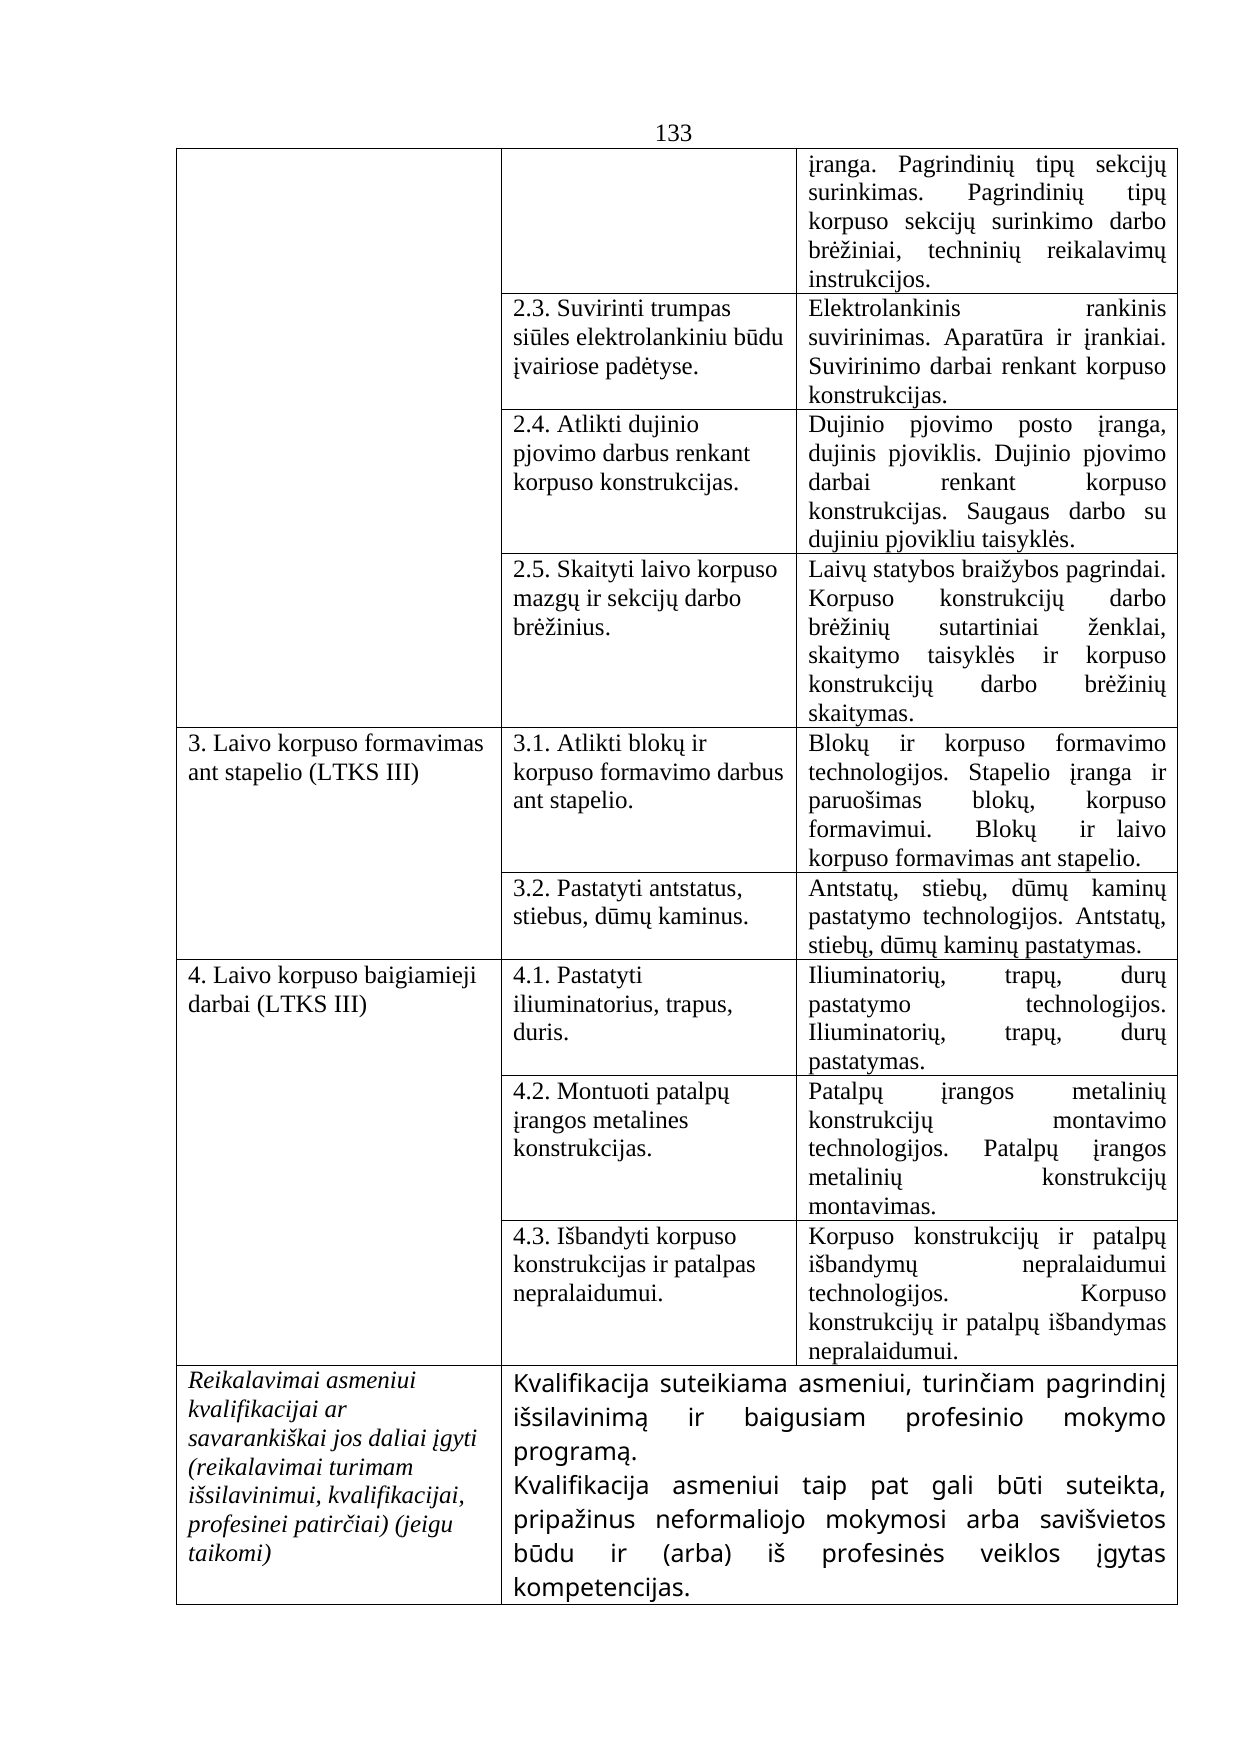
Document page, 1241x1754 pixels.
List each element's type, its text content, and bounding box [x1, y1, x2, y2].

table_cell 3. Laivo korpuso formavimas ant stapelio (LTKS III) [177, 728, 501, 959]
table_cell Korpuso konstrukcijų ir patalpų išbandymų nepralaidumui technologijos. Korpuso konstrukcijų ir patalpų išbandymas nepralaidumui. [797, 1221, 1177, 1364]
table_cell 2.5. Skaityti laivo korpuso mazgų ir sekcijų darbo brėžinius. [502, 554, 796, 727]
table_cell Kvalifikacija suteikiama asmeniui, turinčiam pagrindinį išsilavinimą ir baigusiam profesinio mokymo programą. Kvalifikacija asmeniui taip pat gali būti suteikta, pripažinus neformaliojo mokymosi arba savišvietos būdu ir (arba) iš profesinės veiklos įgytas kompetencijas. [502, 1366, 1177, 1604]
table_cell 2.4. Atlikti dujinio pjovimo darbus renkant korpuso konstrukcijas. [502, 410, 796, 553]
table_cell Laivų statybos braižybos pagrindai. Korpuso konstrukcijų darbo brėžinių sutartiniai ženklai, skaitymo taisyklės ir korpuso konstrukcijų darbo brėžinių skaitymas. [797, 554, 1177, 727]
table_cell 4.3. Išbandyti korpuso konstrukcijas ir patalpas nepralaidumui. [502, 1221, 796, 1364]
table_cell įranga. Pagrindinių tipų sekcijų surinkimas. Pagrindinių tipų korpuso sekcijų surinkimo darbo brėžiniai, techninių reikalavimų instrukcijos. [797, 149, 1177, 292]
table_cell 3.1. Atlikti blokų ir korpuso formavimo darbus ant stapelio. [502, 728, 796, 872]
table_cell [177, 149, 501, 727]
table_cell Blokų ir korpuso formavimo technologijos. Stapelio įranga ir paruošimas blokų, korpuso formavimui. Blokų ir laivo korpuso formavimas ant stapelio. [797, 728, 1177, 872]
table_cell Elektrolankinis rankinis suvirinimas. Aparatūra ir įrankiai. Suvirinimo darbai renkant korpuso konstrukcijas. [797, 294, 1177, 408]
table_cell Patalpų įrangos metalinių konstrukcijų montavimo technologijos. Patalpų įrangos metalinių konstrukcijų montavimas. [797, 1076, 1177, 1220]
table_cell 3.2. Pastatyti antstatus, stiebus, dūmų kaminus. [502, 873, 796, 959]
table_cell Iliuminatorių, trapų, durų pastatymo technologijos. Iliuminatorių, trapų, durų pastatymas. [797, 960, 1177, 1075]
table_cell Antstatų, stiebų, dūmų kaminų pastatymo technologijos. Antstatų, stiebų, dūmų kaminų pastatymas. [797, 873, 1177, 959]
table_cell 4.1. Pastatyti iliuminatorius, trapus, duris. [502, 960, 796, 1075]
table_cell Reikalavimai asmeniui kvalifikacijai ar savarankiškai jos daliai įgyti (reikalavimai turimam išsilavinimui, kvalifikacijai, profesinei patirčiai) (jeigu taikomi) [177, 1366, 501, 1604]
table_cell 2.3. Suvirinti trumpas siūles elektrolankiniu būdu įvairiose padėtyse. [502, 294, 796, 408]
table_cell Dujinio pjovimo posto įranga, dujinis pjoviklis. Dujinio pjovimo darbai renkant korpuso konstrukcijas. Saugaus darbo su dujiniu pjovikliu taisyklės. [797, 410, 1177, 553]
table_cell [502, 149, 796, 292]
table_cell 4. Laivo korpuso baigiamieji darbai (LTKS III) [177, 960, 501, 1364]
table_cell 4.2. Montuoti patalpų įrangos metalines konstrukcijas. [502, 1076, 796, 1220]
